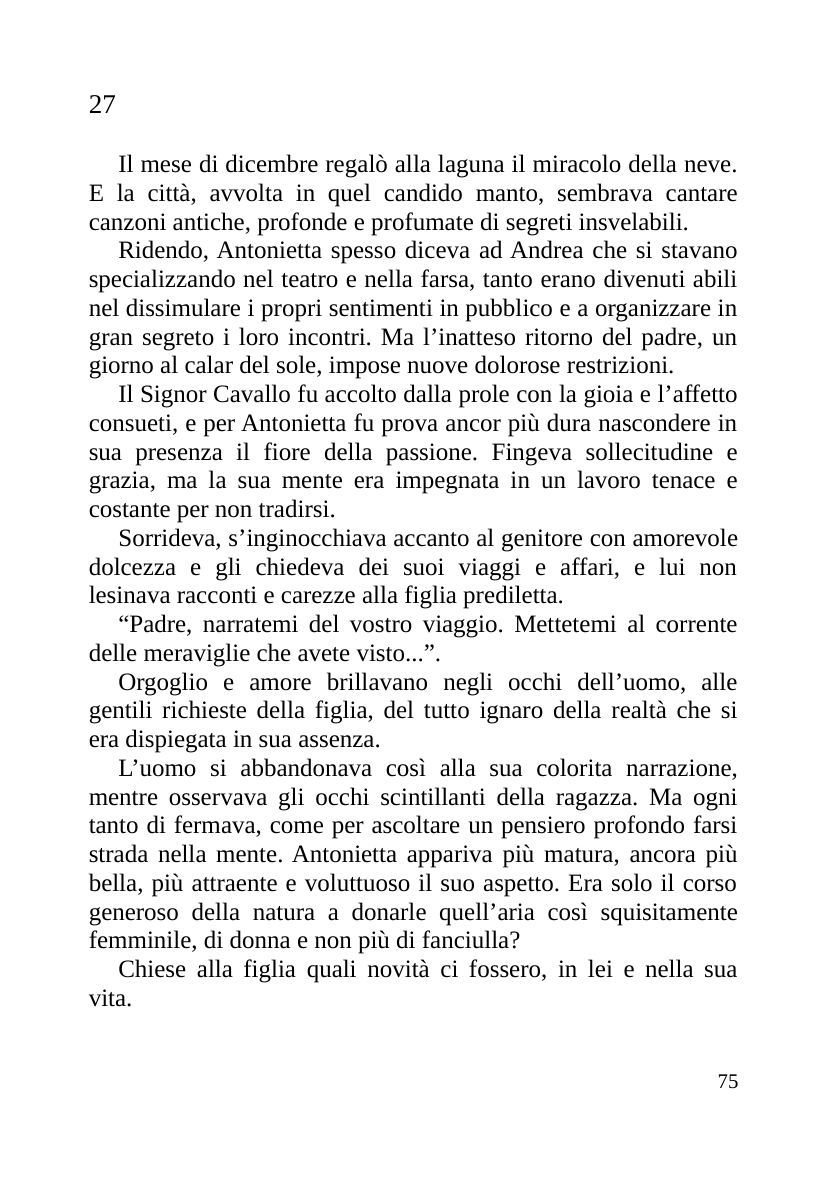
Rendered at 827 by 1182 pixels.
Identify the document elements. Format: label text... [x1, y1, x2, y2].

text Il Signor Cavallo fu accolto dalla prole con la gioia e l’affetto consueti, e per Antonietta fu prova ancor più dura nascondere in sua presenza il fiore della passione. Fingeva sollecitudine e grazia, ma la sua mente era impegnata in un lavoro tenace e costante per non tradirsi. [88, 379, 738, 523]
subtitle 27 [88, 88, 738, 120]
text L’uomo si abbandonava così alla sua colorita narrazione, mentre osservava gli occhi scintillanti della ragazza. Ma ogni tanto di fermava, come per ascoltare un pensiero profondo farsi strada nella mente. Antonietta appariva più matura, ancora più bella, più attraente e voluttuoso il suo aspetto. Era solo il corso generoso della natura a donarle quell’aria così squisitamente femminile, di donna e non più di fanciulla? [88, 753, 738, 954]
text Chiese alla figlia quali novità ci fossero, in lei e nella sua vita. [88, 954, 738, 1012]
text Sorrideva, s’inginocchiava accanto al genitore con amorevole dolcezza e gli chiedeva dei suoi viaggi e affari, e lui non lesinava racconti e carezze alla figlia prediletta. [88, 523, 738, 609]
text Orgoglio e amore brillavano negli occhi dell’uomo, alle gentili richieste della figlia, del tutto ignaro della realtà che si era dispiegata in sua assenza. [88, 667, 738, 753]
text Ridendo, Antonietta spesso diceva ad Andrea che si stavano specializzando nel teatro e nella farsa, tanto erano divenuti abili nel dissimulare i propri sentimenti in pubblico e a organizzare in gran segreto i loro incontri. Ma l’inatteso ritorno del padre, un giorno al calar del sole, impose nuove dolorose restrizioni. [88, 235, 738, 379]
text Il mese di dicembre regalò alla laguna il miracolo della neve. E la città, avvolta in quel candido manto, sembrava cantare canzoni antiche, profonde e profumate di segreti insvelabili. [88, 149, 738, 235]
text “Padre, narratemi del vostro viaggio. Mettetemi al corrente delle meraviglie che avete visto...”. [88, 609, 738, 667]
